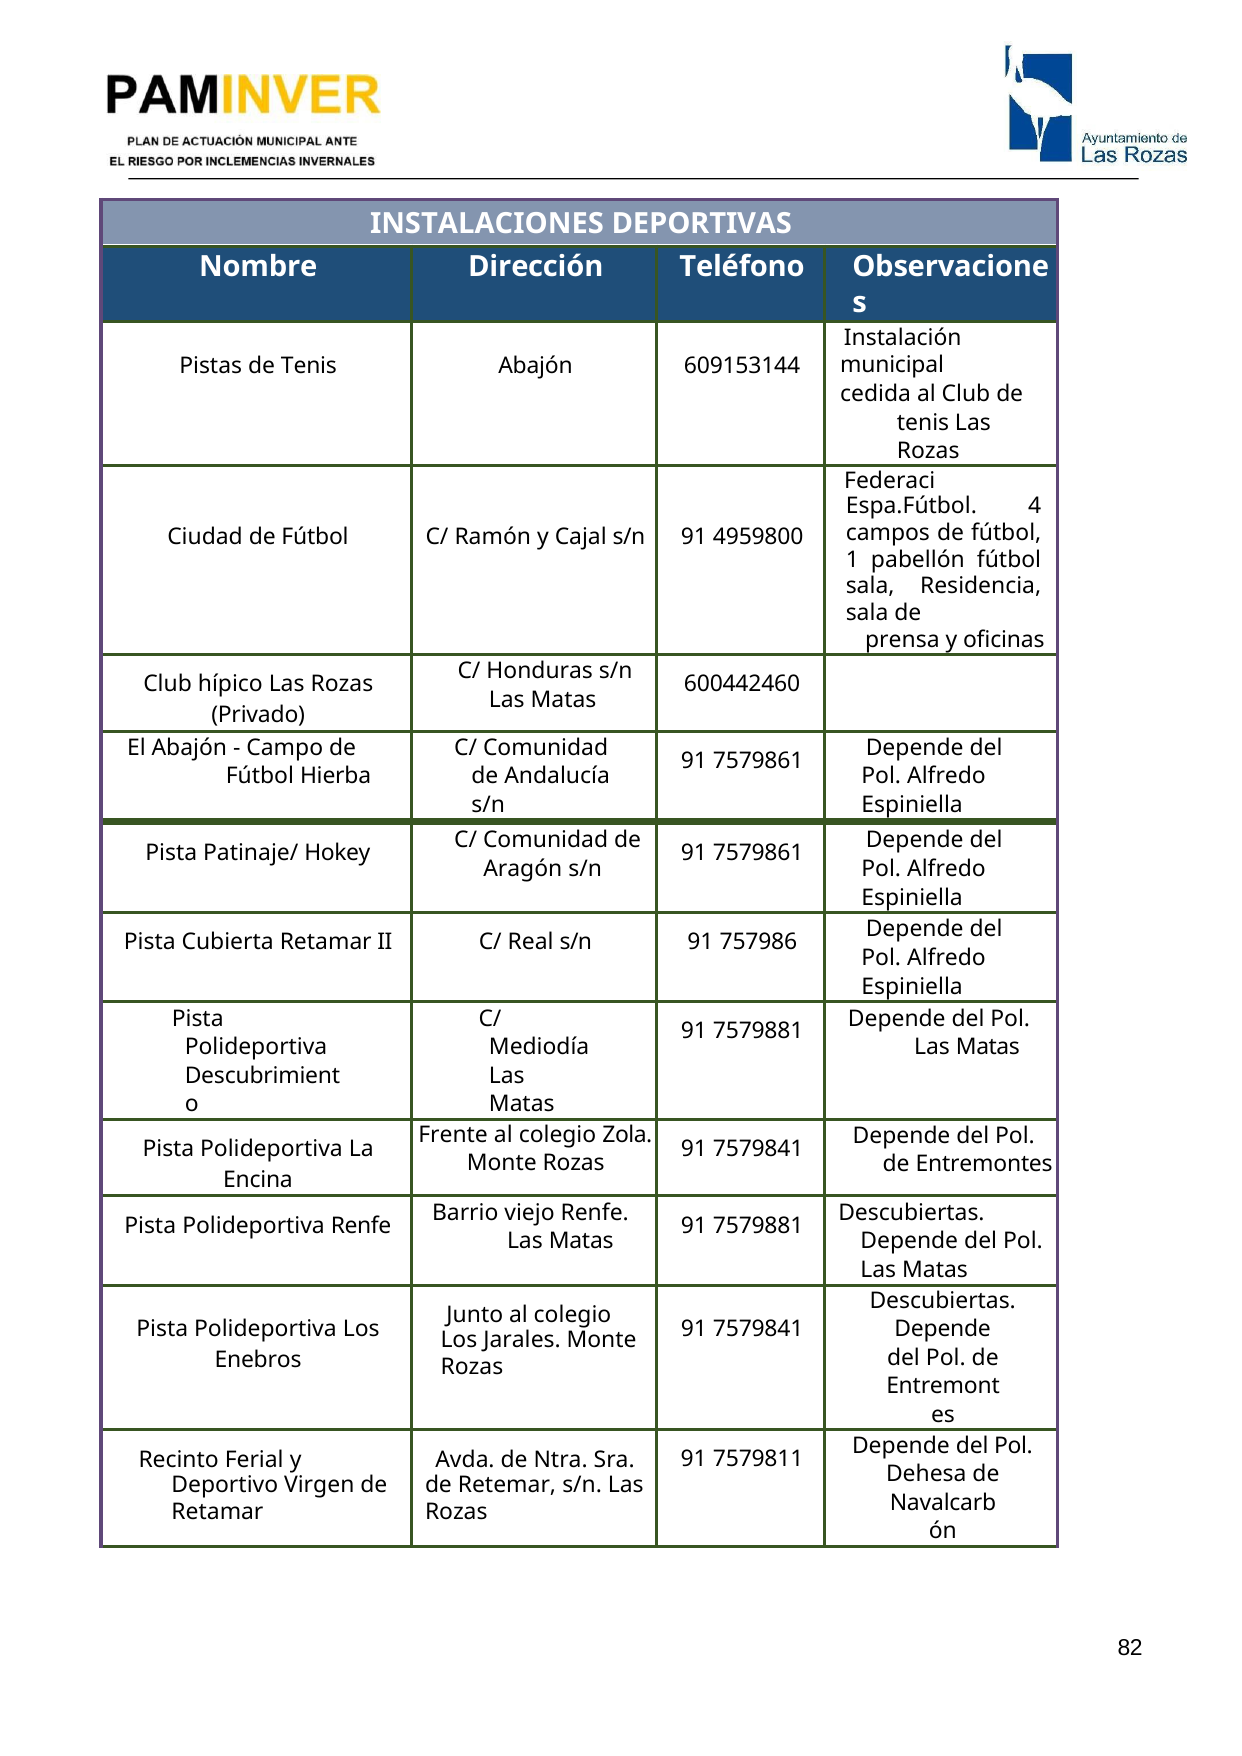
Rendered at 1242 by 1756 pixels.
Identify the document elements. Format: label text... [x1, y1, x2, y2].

table_cell 91 7579881 [658, 1197, 823, 1283]
table_cell Depende del Pol. de Entremontes [826, 1121, 1056, 1194]
table_cell 91 7579861 [658, 733, 823, 818]
table_cell C/ Honduras s/n Las Matas [413, 656, 655, 729]
table_cell Barrio viejo Renfe. Las Matas [413, 1197, 655, 1283]
table_cell [826, 656, 1056, 729]
table_cell Ciudad de Fútbol [103, 467, 410, 653]
table_header C/ Comunidad de Aragón s/n [413, 825, 655, 911]
table_cell Pista Polideportiva La Encina [103, 1121, 410, 1194]
table_cell 91 757986 [658, 914, 823, 1000]
table_cell 91 7579841 [658, 1121, 823, 1194]
table_cell 91 7579811 [658, 1431, 823, 1544]
table_cell Junto al colegio Los Jarales. Monte Rozas [413, 1287, 655, 1428]
table_cell Depende del Pol. Dehesa de Navalcarbón [826, 1431, 1056, 1544]
table_cell Recinto Ferial y Deportivo Virgen de Retamar [103, 1431, 410, 1544]
table_header 91 7579861 [658, 825, 823, 911]
table_cell Federaci Espa.Fútbol. 4 campos de fútbol, 1 pabellón fútbol sala, Residencia, sala de prensa y oficinas [826, 467, 1056, 653]
table_cell C/ Ramón y Cajal s/n [413, 467, 655, 653]
table_cell Nombre [103, 248, 410, 320]
table_cell 609153144 [658, 323, 823, 464]
table_cell Dirección [413, 248, 655, 320]
table_cell Abajón [413, 323, 655, 464]
table_cell Descubiertas. Depende del Pol. de Entremontes [826, 1287, 1056, 1428]
table_cell Pistas de Tenis [103, 323, 410, 464]
table_header Pista Patinaje/ Hokey [103, 825, 410, 911]
table_cell Observaciones [826, 248, 1056, 320]
table_cell 91 7579881 [658, 1003, 823, 1117]
table_cell C/ Real s/n [413, 914, 655, 1000]
table_cell Depende del Pol. Alfredo Espiniella [826, 733, 1056, 818]
table_cell Pista Cubierta Retamar II [103, 914, 410, 1000]
table_header INSTALACIONES DEPORTIVAS [103, 201, 1056, 244]
table_cell 600442460 [658, 656, 823, 729]
table_cell El Abajón - Campo de Fútbol Hierba [103, 733, 410, 818]
table_cell Depende del Pol. Alfredo Espiniella [826, 914, 1056, 1000]
table_cell Depende del Pol. Las Matas [826, 1003, 1056, 1117]
table_cell Frente al colegio Zola. Monte Rozas [413, 1121, 655, 1194]
table_cell 91 7579841 [658, 1287, 823, 1428]
table_cell Pista Polideportiva Descubrimiento [103, 1003, 410, 1117]
table_cell C/ Comunidad de Andalucía s/n [413, 733, 655, 818]
table_cell Descubiertas. Depende del Pol. Las Matas [826, 1197, 1056, 1283]
table_cell Club hípico Las Rozas (Privado) [103, 656, 410, 729]
table_cell 91 4959800 [658, 467, 823, 653]
table_cell Teléfono [658, 248, 823, 320]
table_cell C/ Mediodía Las Matas [413, 1003, 655, 1117]
table_cell Pista Polideportiva Los Enebros [103, 1287, 410, 1428]
table_header Depende del Pol. Alfredo Espiniella [826, 825, 1056, 911]
table_cell Avda. de Ntra. Sra. de Retemar, s/n. Las Rozas [413, 1431, 655, 1544]
table_cell Instalación municipal cedida al Club de tenis Las Rozas [826, 323, 1056, 464]
table_cell Pista Polideportiva Renfe [103, 1197, 410, 1283]
